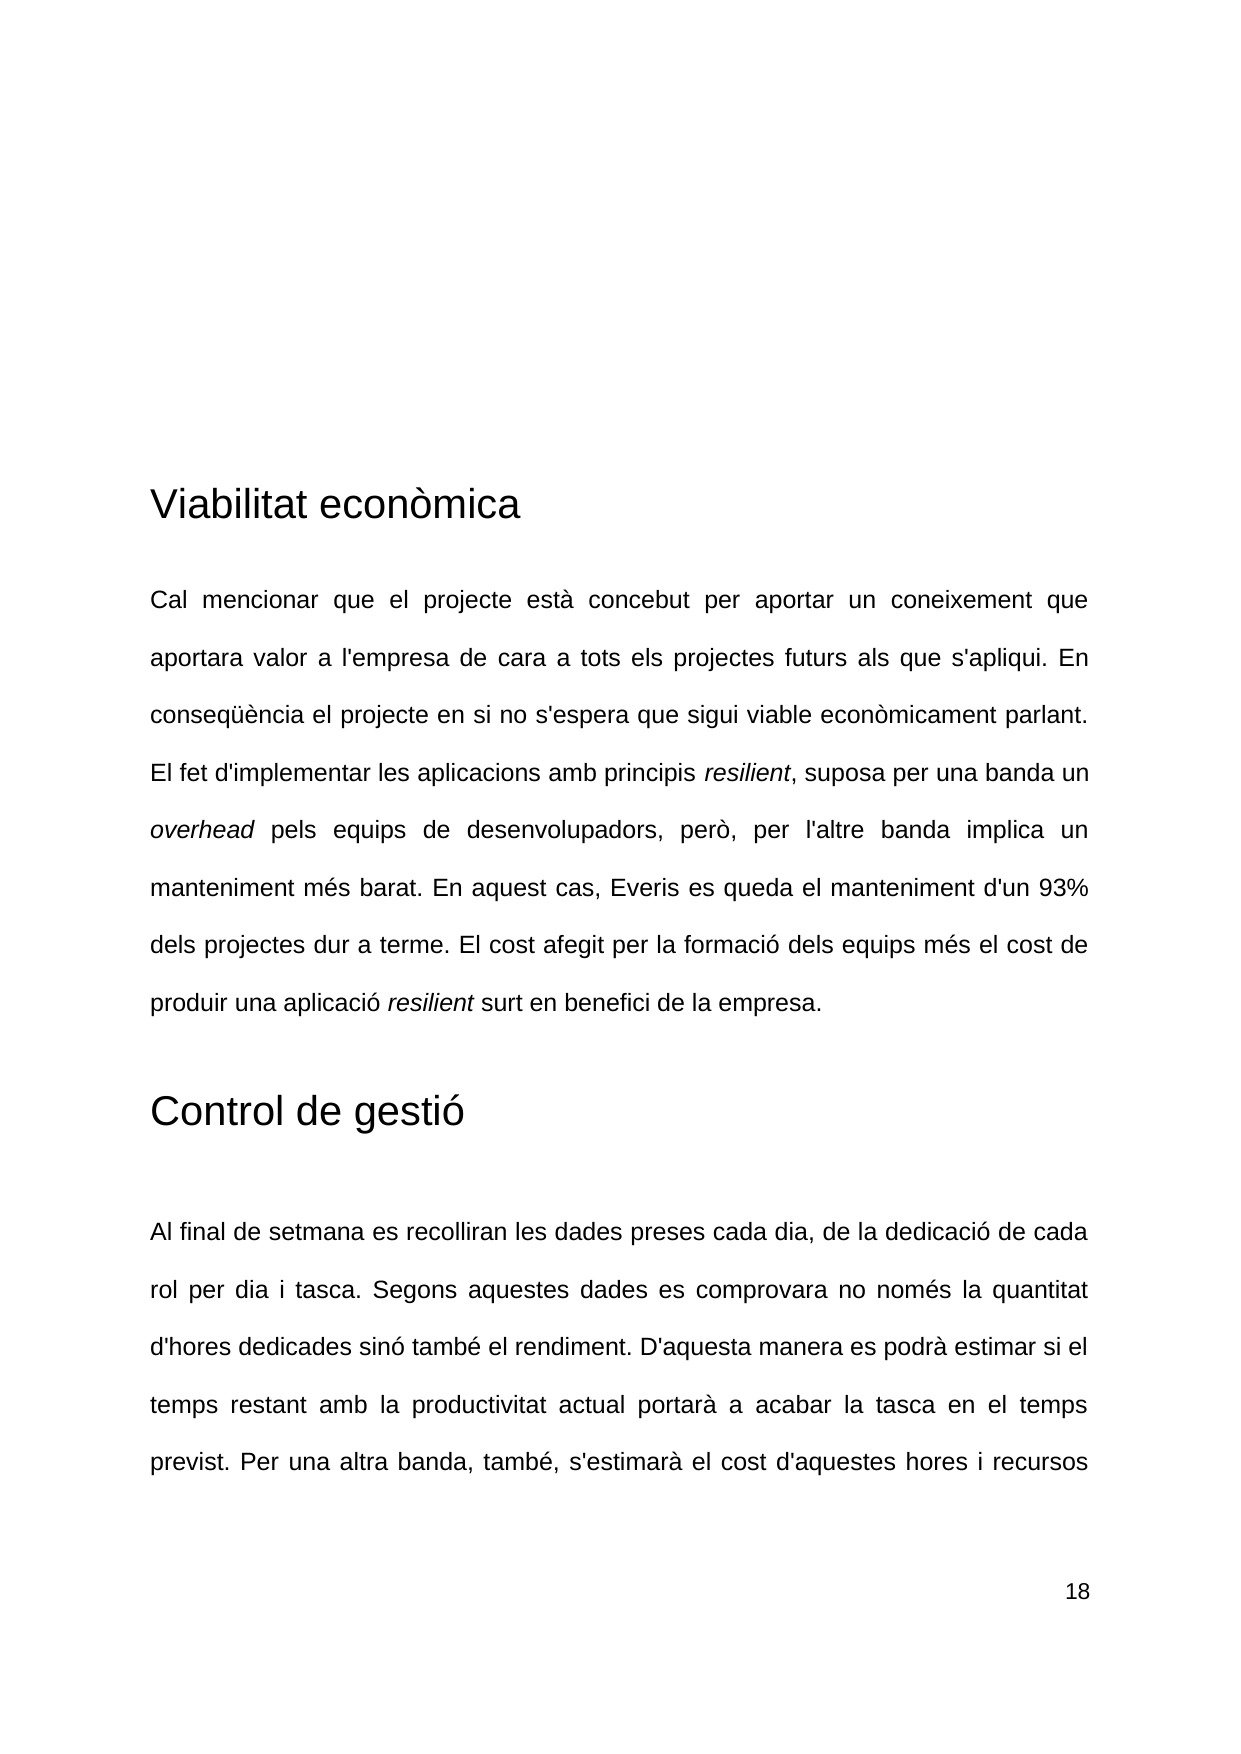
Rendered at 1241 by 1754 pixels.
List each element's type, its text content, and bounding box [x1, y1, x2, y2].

subtitle Control de gestió [150, 1087, 1090, 1135]
text Al final de setmana es recolliran les dades preses cada dia, de la dedicació de cada rol per dia i tasca. Segons aquestes dades es comprovara no només la quantitat d'hores dedicades sinó també el rendiment. D'aquesta manera es podrà estimar si el temps restant amb la productivitat actual portarà a acabar la tasca en el temps previst. Per una altra banda, també, s'estimarà el cost d'aquestes hores i recursos [150, 1217, 1090, 1476]
text Cal mencionar que el projecte està concebut per aportar un coneixement que aportara valor a l'empresa de cara a tots els projectes futurs als que s'apliqui. En conseqüència el projecte en si no s'espera que sigui viable econòmicament parlant. El fet d'implementar les aplicacions amb principis resilient, suposa per una banda un overhead pels equips de desenvolupadors, però, per l'altre banda implica un manteniment més barat. En aquest cas, Everis es queda el manteniment d'un 93% dels projectes dur a terme. El cost afegit per la formació dels equips més el cost de produir una aplicació resilient surt en benefici de la empresa. [150, 585, 1090, 1016]
subtitle Viabilitat econòmica [150, 479, 1090, 527]
